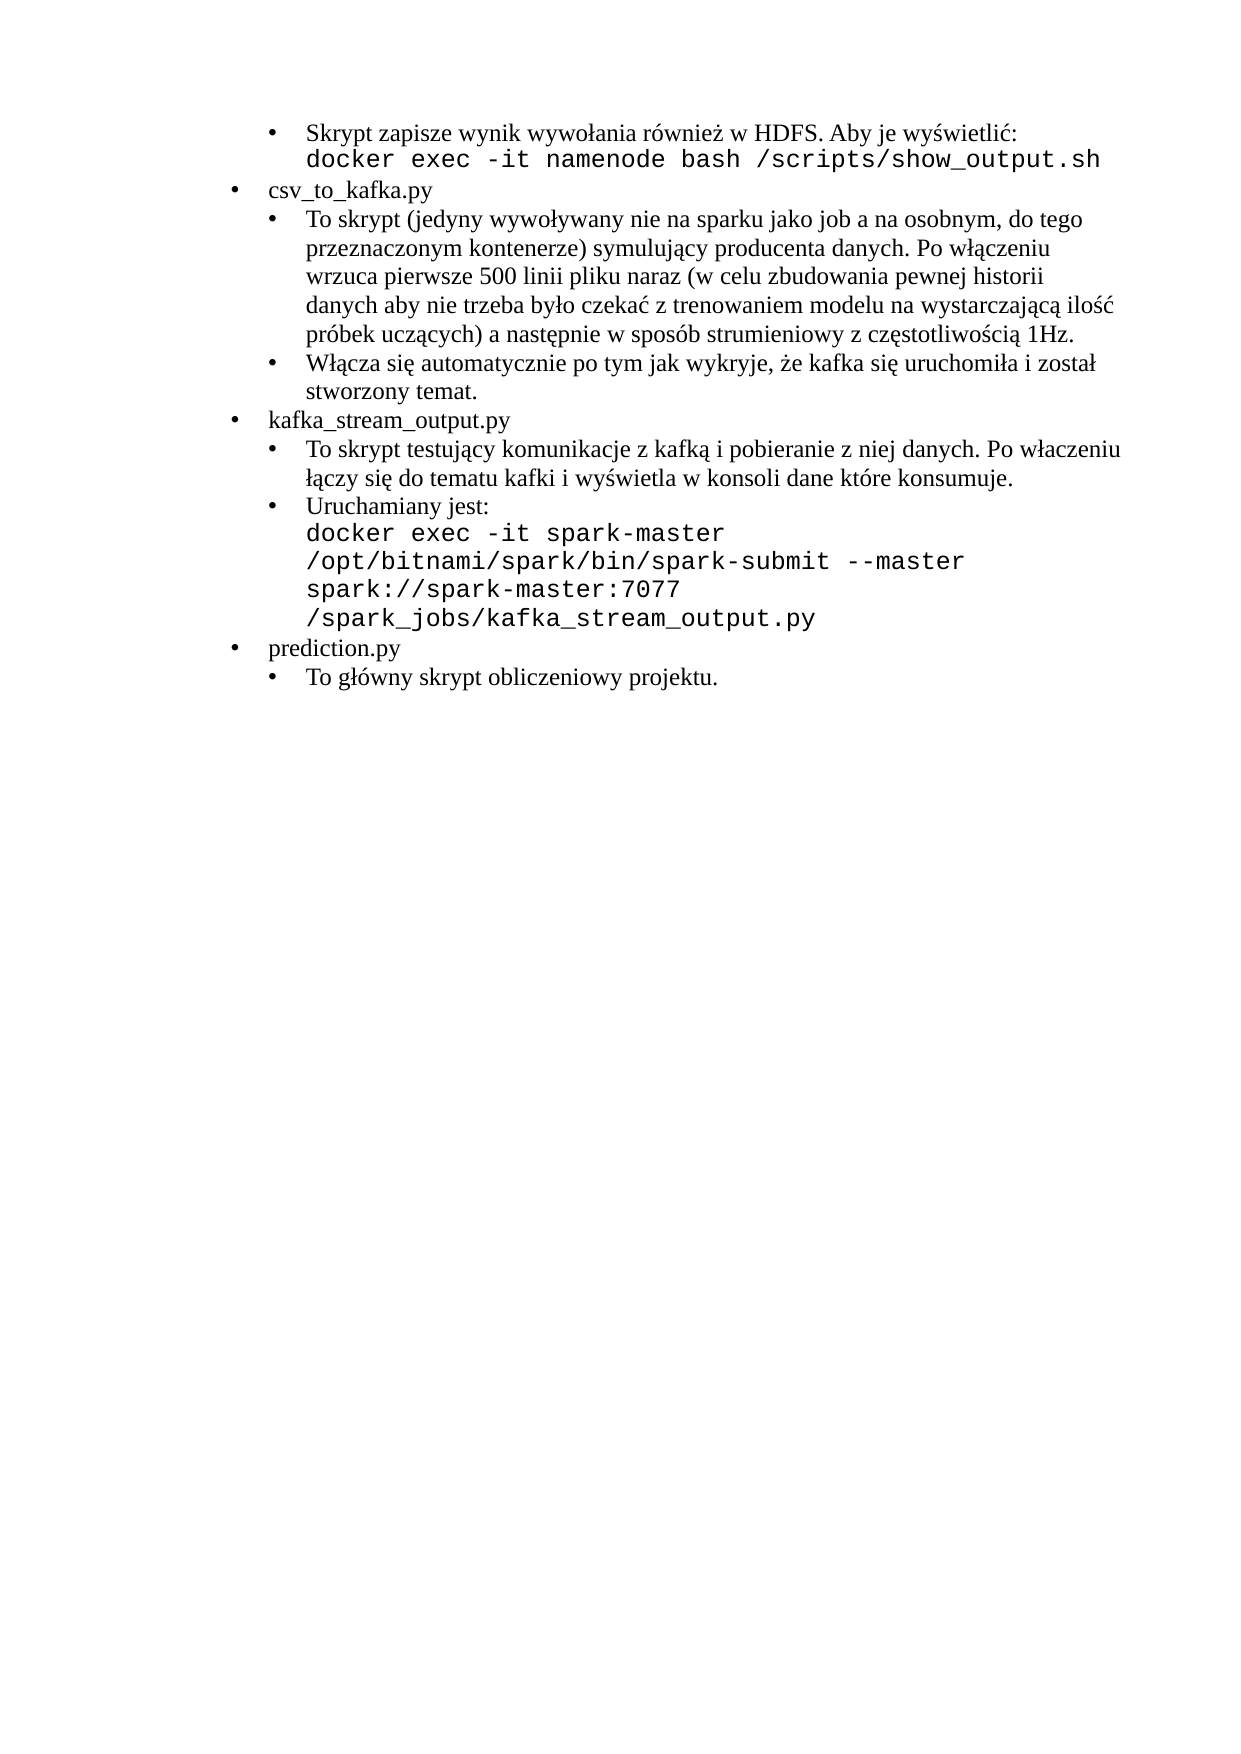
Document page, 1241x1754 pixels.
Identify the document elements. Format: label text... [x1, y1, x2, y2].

list docker exec -it spark-master /opt/bitnami/spark/bin/spark-submit --master spark://spark-master:7077 /spark_jobs/kafka_stream_output.py [268, 520, 1122, 633]
list Skrypt zapisze wynik wywołania również w HDFS. Aby je wyświetlić: docker exec -it namenode bash /scripts/show_output.sh [268, 118, 1122, 175]
list To skrypt testujący komunikacje z kafką i pobieranie z niej danych. Po właczeniu łączy się do tematu kafki i wyświetla w konsoli dane które konsumuje. [268, 434, 1122, 491]
list To skrypt (jedyny wywoływany nie na sparku jako job a na osobnym, do tego przeznaczonym kontenerze) symulujący producenta danych. Po włączeniu wrzuca pierwsze 500 linii pliku naraz (w celu zbudowania pewnej historii danych aby nie trzeba było czekać z trenowaniem modelu na wystarczającą ilość próbek uczących) a następnie w sposób strumieniowy z częstotliwością 1Hz. [268, 204, 1122, 348]
list kafka_stream_output.py [231, 405, 1122, 434]
list To główny skrypt obliczeniowy projektu. [268, 662, 1122, 691]
list Uruchamiany jest: [268, 491, 1122, 520]
list csv_to_kafka.py [231, 175, 1122, 204]
list prediction.py [231, 633, 1122, 662]
list Włącza się automatycznie po tym jak wykryje, że kafka się uruchomiła i został stworzony temat. [268, 348, 1122, 405]
